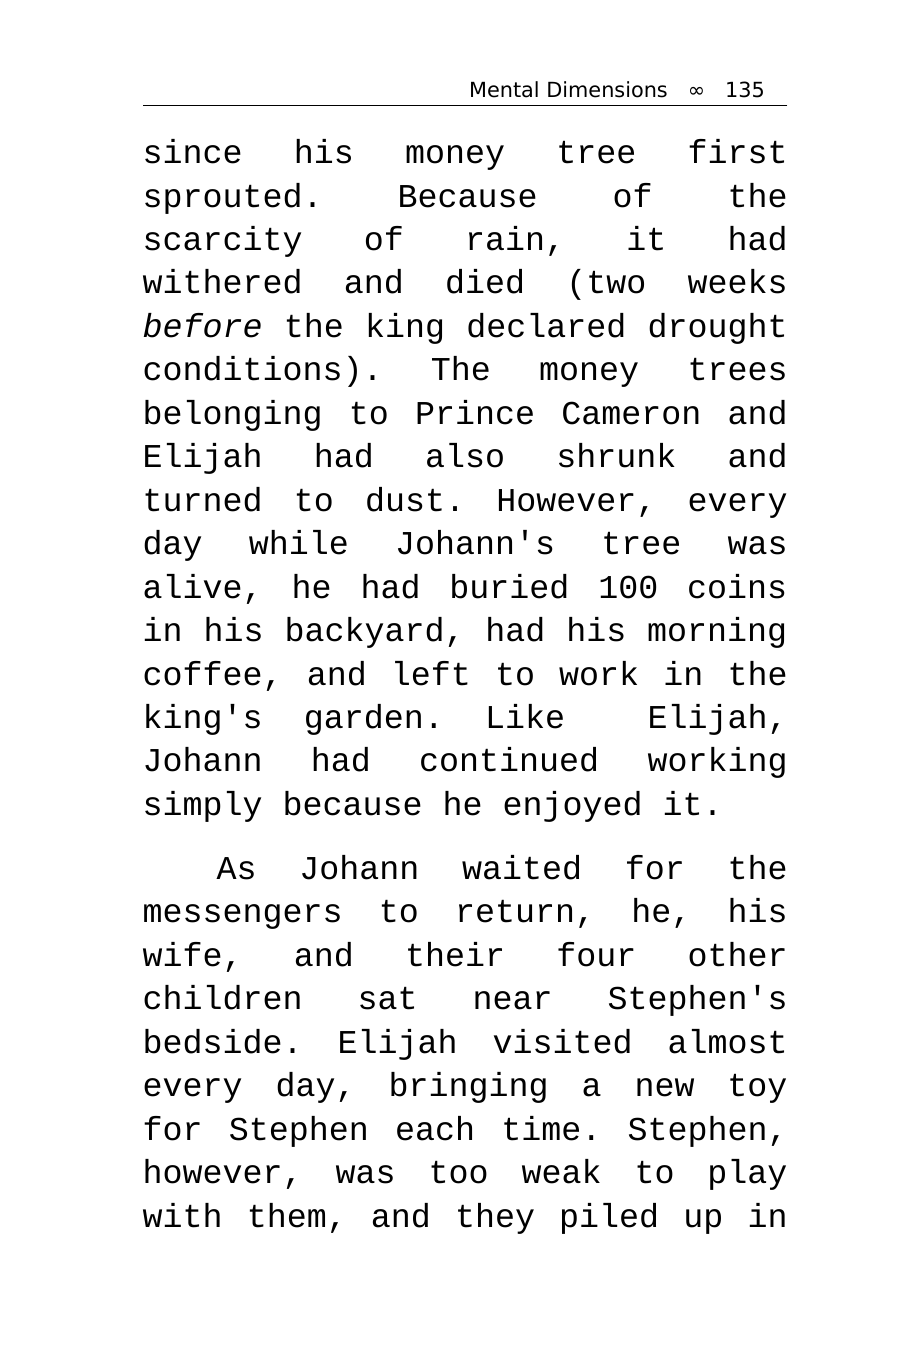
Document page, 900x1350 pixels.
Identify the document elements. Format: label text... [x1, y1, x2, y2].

text since his money tree first sprouted. Because of the scarcity of rain, it had withered and died (two weeks before the king declared drought conditions). The money trees belonging to Prince Cameron and Elijah had also shrunk and turned to dust. However, every day while Johann's tree was alive, he had buried 100 coins in his backyard, had his morning coffee, and left to work in the king's garden. Like Elijah, Johann had continued working simply because he enjoyed it. [142, 136, 787, 825]
text As Johann waited for the messengers to return, he, his wife, and their four other children sat near Stephen's bedside. Elijah visited almost every day, bringing a new toy for Stephen each time. Stephen, however, was too weak to play with them, and they piled up in [142, 852, 787, 1237]
